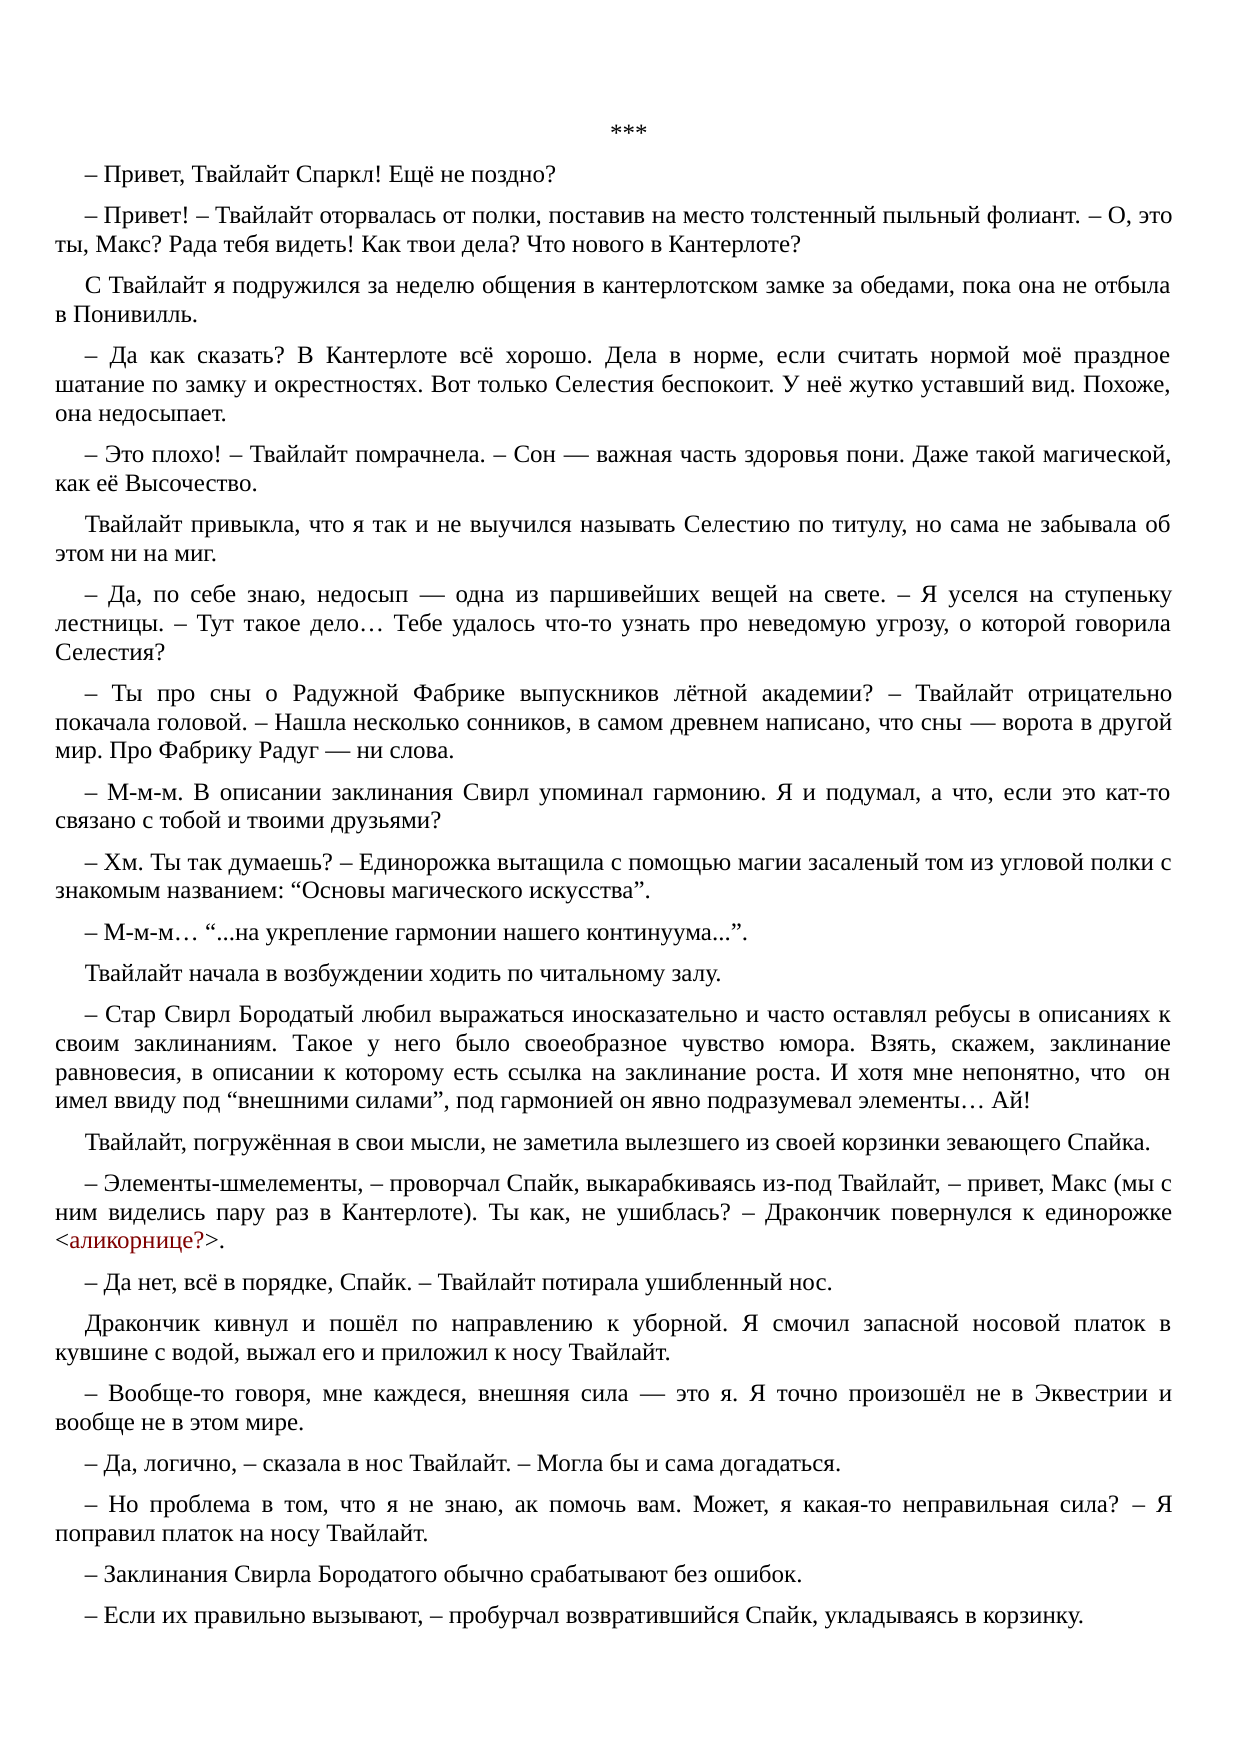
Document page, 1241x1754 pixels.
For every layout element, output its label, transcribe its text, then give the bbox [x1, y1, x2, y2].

text – М-м-м. В описании заклинания Свирл упоминал гармонию. Я и подумал, а что, если это кат-то связано с тобой и твоими друзьями? [55, 777, 1172, 834]
text Твайлайт привыкла, что я так и не выучился называть Селестию по титулу, но сама не забывала об этом ни на миг. [55, 509, 1172, 567]
text – Заклинания Свирла Бородатого обычно срабатывают без ошибок. [55, 1559, 1172, 1588]
text – Это плохо! – Твайлайт помрачнела. – Сон — важная часть здоровья пони. Даже такой магической, как её Высочество. [55, 439, 1172, 497]
text Дракончик кивнул и пошёл по направлению к уборной. Я смочил запасной носовой платок в кувшине с водой, выжал его и приложил к носу Твайлайт. [55, 1308, 1172, 1366]
text – Но проблема в том, что я не знаю, ак помочь вам. Может, я какая-то неправильная сила? – Я поправил платок на носу Твайлайт. [55, 1489, 1172, 1547]
text – Вообще-то говоря, мне каждеся, внешняя сила — это я. Я точно произошёл не в Эквестрии и вообще не в этом мире. [55, 1378, 1172, 1436]
text – Элементы-шмелементы, – проворчал Спайк, выкарабкиваясь из-под Твайлайт, – привет, Макс (мы с ним виделись пару раз в Кантерлоте). Ты как, не ушиблась? – Дракончик повернулся к единорожке <аликорнице?>. [55, 1168, 1172, 1254]
text – Да, логично, – сказала в нос Твайлайт. – Могла бы и сама догадаться. [55, 1448, 1172, 1477]
text – Если их правильно вызывают, – пробурчал возвратившийся Спайк, укладываясь в корзинку. [55, 1601, 1172, 1629]
text – Хм. Ты так думаешь? – Единорожка вытащила с помощью магии засаленый том из угловой полки с знакомым названием: “Основы магического искусства”. [55, 847, 1172, 904]
text – Привет! – Твайлайт оторвалась от полки, поставив на место толстенный пыльный фолиант. – О, это ты, Макс? Рада тебя видеть! Как твои дела? Что нового в Кантерлоте? [55, 201, 1172, 258]
text – Да, по себе знаю, недосып — одна из паршивейших вещей на свете. – Я уселся на ступеньку лестницы. – Тут такое дело… Тебе удалось что-то узнать про неведомую угрозу, о которой говорила Селестия? [55, 579, 1172, 666]
text – Ты про сны о Радужной Фабрике выпускников лётной академии? – Твайлайт отрицательно покачала головой. – Нашла несколько сонников, в самом древнем написано, что сны — ворота в другой мир. Про Фабрику Радуг — ни слова. [55, 678, 1172, 764]
text Твайлайт начала в возбуждении ходить по читальному залу. [55, 958, 1172, 987]
text – Привет, Твайлайт Спаркл! Ещё не поздно? [55, 159, 1172, 188]
text Твайлайт, погружённая в свои мысли, не заметила вылезшего из своей корзинки зевающего Спайка. [55, 1127, 1172, 1156]
text *** [55, 118, 1172, 147]
text С Твайлайт я подружился за неделю общения в кантерлотском замке за обедами, пока она не отбыла в Понивилль. [55, 271, 1172, 328]
text – Да нет, всё в порядке, Спайк. – Твайлайт потирала ушибленный нос. [55, 1267, 1172, 1296]
text – М-м-м… “...на укрепление гармонии нашего континуума...”. [55, 917, 1172, 946]
text – Стар Свирл Бородатый любил выражаться иносказательно и часто оставлял ребусы в описаниях к своим заклинаниям. Такое у него было своеобразное чувство юмора. Взять, скажем, заклинание равновесия, в описании к которому есть ссылка на заклинание роста. И хотя мне непонятно, что он имел ввиду под “внешними силами”, под гармонией он явно подразумевал элементы… Ай! [55, 999, 1172, 1114]
text – Да как сказать? В Кантерлоте всё хорошо. Дела в норме, если считать нормой моё праздное шатание по замку и окрестностях. Вот только Селестия беспокоит. У неё жутко уставший вид. Похоже, она недосыпает. [55, 341, 1172, 427]
